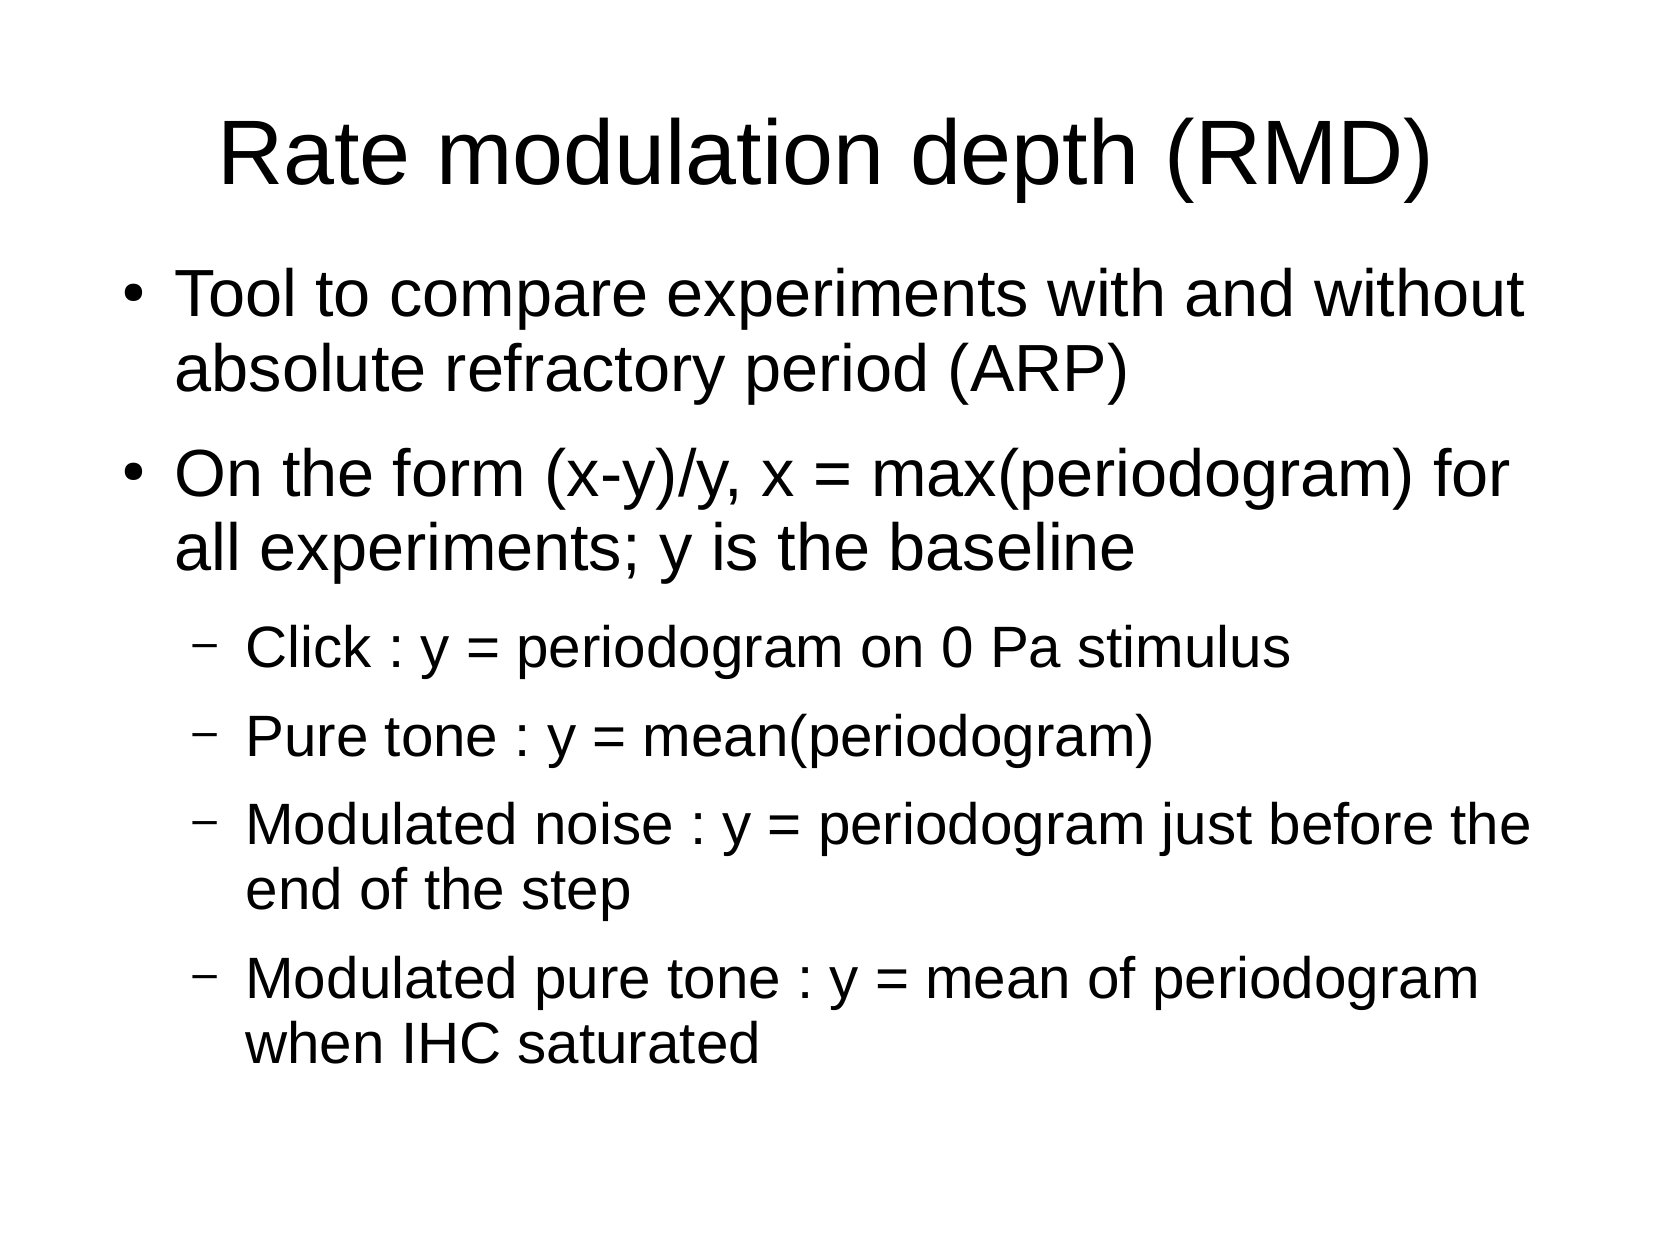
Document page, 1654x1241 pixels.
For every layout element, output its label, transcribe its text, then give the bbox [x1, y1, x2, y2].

title Rate modulation depth (RMD) [82, 49, 1571, 257]
list Tool to compare experiments with and without absolute refractory period (ARP) On the form (x-y)/y, x = max(periodogram) for all experiments; y is the baseline Click : y = periodogram on 0 Pa stimulus Pure tone : y = mean(periodogram) Modulated noise : y = periodogram just before the end of the step Modulated pure tone : y = mean of periodogram when IHC saturated [103, 256, 1560, 1107]
